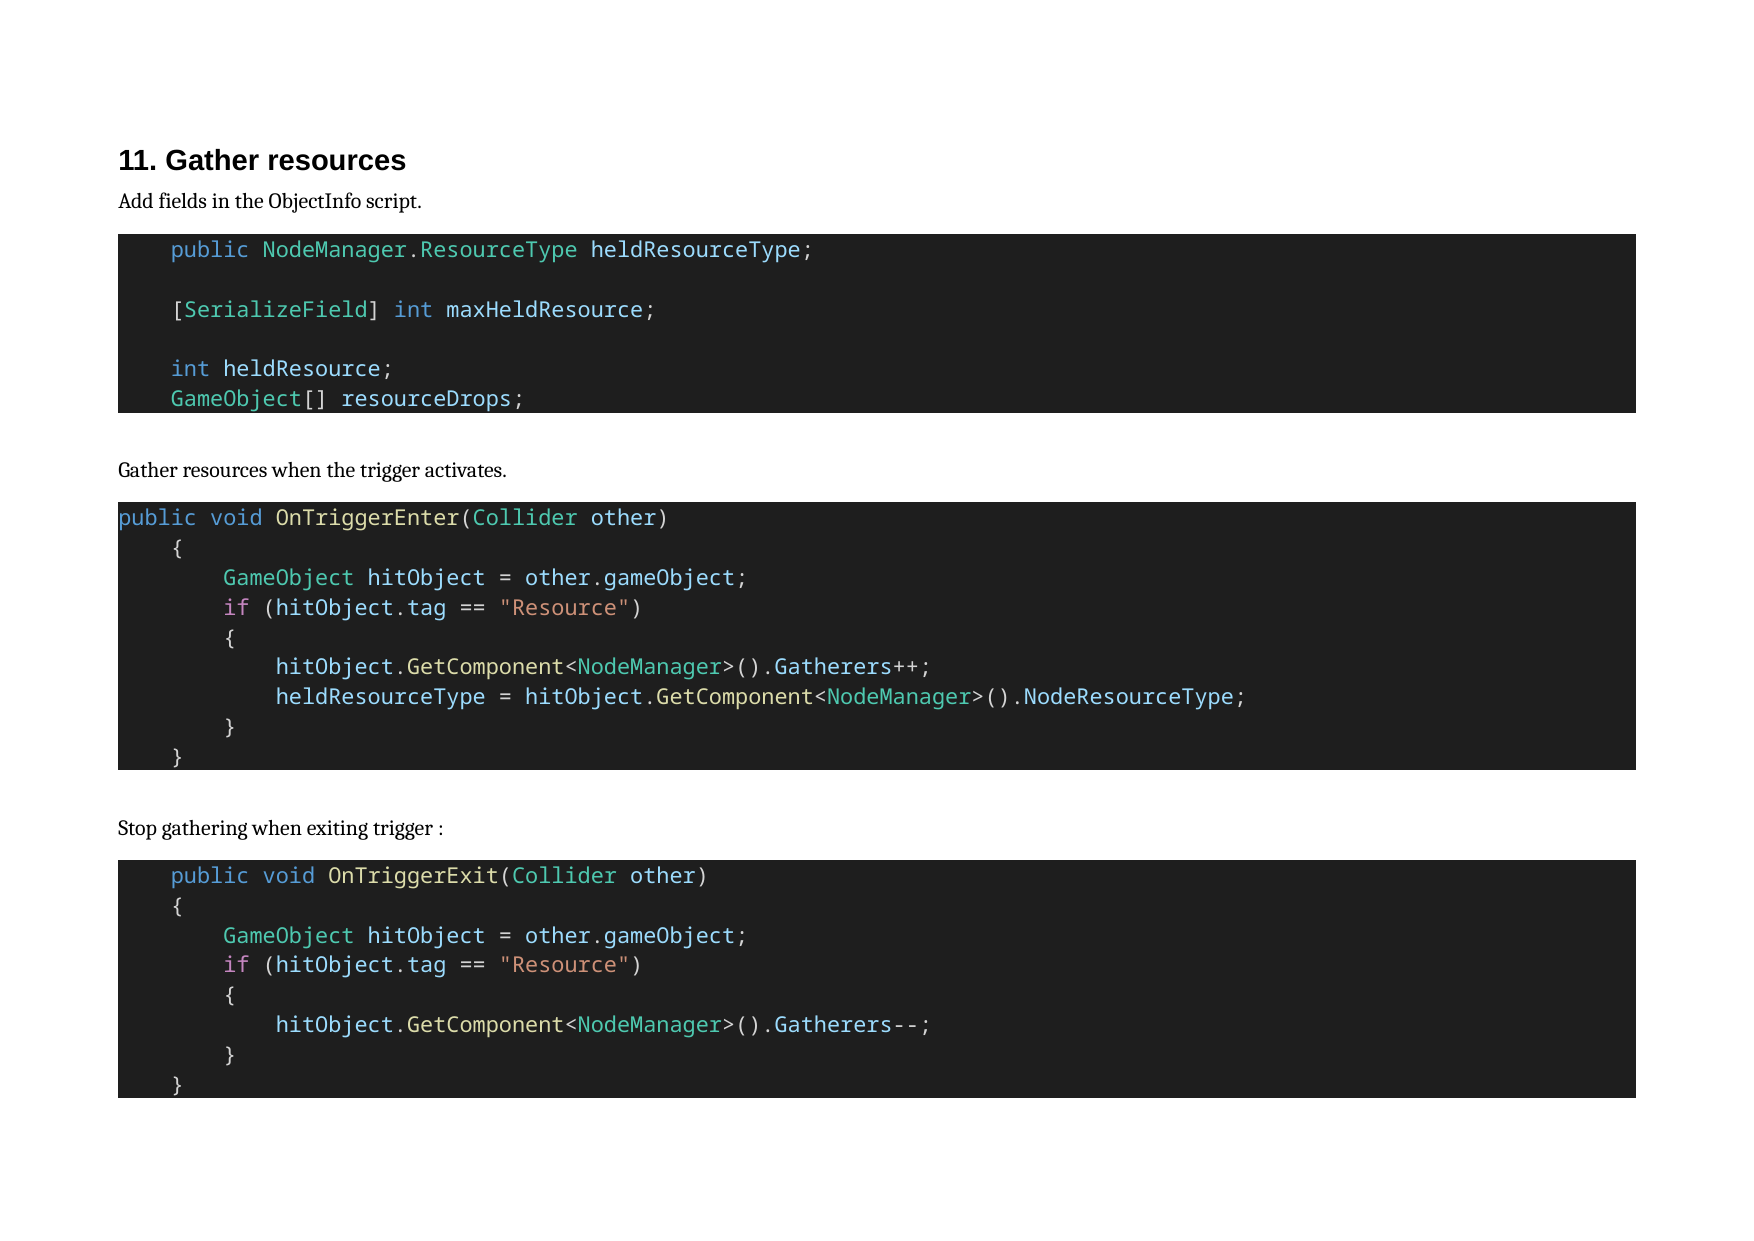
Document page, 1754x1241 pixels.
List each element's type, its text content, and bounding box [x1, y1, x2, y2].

text } [118, 1068, 1636, 1098]
text GameObject[] resourceDrops; [118, 383, 1636, 413]
text { [118, 890, 1636, 919]
text [SerializeField] int maxHeldResource; [118, 293, 1636, 323]
text { [118, 621, 1636, 651]
text public void OnTriggerExit(Collider other) [118, 860, 1636, 890]
text heldResourceType = hitObject.GetComponent<NodeManager>().NodeResourceType; [118, 681, 1636, 711]
text if (hitObject.tag == "Resource") [118, 592, 1636, 621]
text public NodeManager.ResourceType heldResourceType; [118, 234, 1636, 264]
text if (hitObject.tag == "Resource") [118, 949, 1636, 979]
text GameObject hitObject = other.gameObject; [118, 919, 1636, 949]
text int heldResource; [118, 353, 1636, 383]
text Add fields in the ObjectInfo script. [118, 189, 1636, 214]
text } [118, 1039, 1636, 1068]
text Gather resources when the trigger activates. [118, 457, 1636, 483]
text public void OnTriggerEnter(Collider other) [118, 502, 1636, 532]
text } [118, 711, 1636, 741]
text Stop gathering when exiting trigger : [118, 815, 1636, 840]
text { [118, 532, 1636, 562]
text } [118, 741, 1636, 770]
text hitObject.GetComponent<NodeManager>().Gatherers--; [118, 1009, 1636, 1039]
subtitle 11. Gather resources [118, 143, 1636, 177]
text GameObject hitObject = other.gameObject; [118, 562, 1636, 592]
text { [118, 979, 1636, 1009]
text hitObject.GetComponent<NodeManager>().Gatherers++; [118, 651, 1636, 681]
